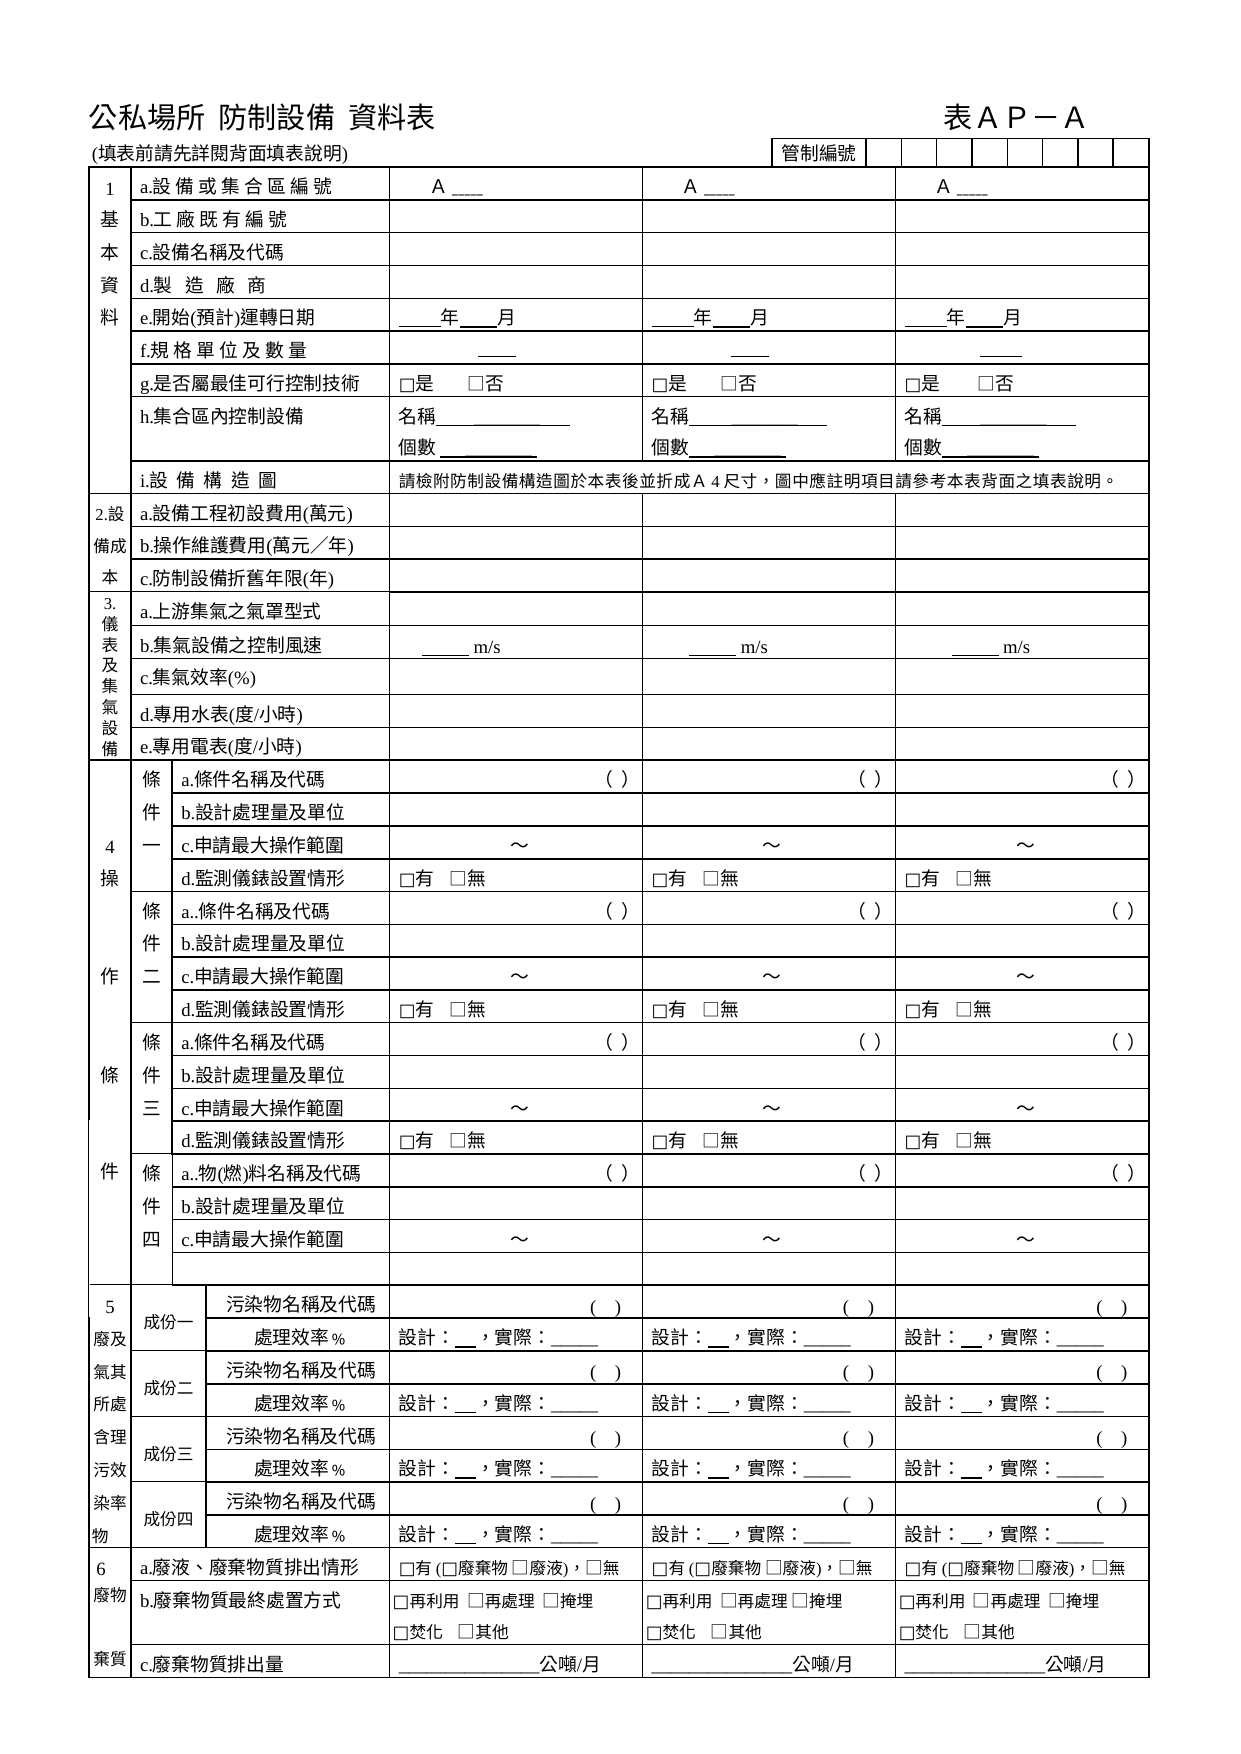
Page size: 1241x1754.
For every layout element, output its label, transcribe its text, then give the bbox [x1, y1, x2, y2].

table_cell [643, 332, 895, 363]
table_cell □有 □無 [390, 1122, 642, 1153]
table_cell b.廢棄物質最終處置方式 [132, 1581, 389, 1644]
table_cell （ ） [390, 1023, 642, 1055]
table_cell [90, 460, 130, 493]
table_cell [390, 201, 642, 232]
table_cell ( ) [390, 1286, 642, 1317]
table_cell （ ） [643, 1155, 895, 1186]
table_cell 污效 [90, 1449, 130, 1481]
table_header [1043, 139, 1077, 166]
table_cell 設計： ，實際：_____ [896, 1450, 1148, 1481]
table_cell [173, 1253, 389, 1284]
table_cell 名稱 ________ 個數 ________ [896, 397, 1148, 460]
table_cell [90, 1022, 130, 1055]
table_cell □有 □無 [390, 991, 642, 1022]
table_cell b.操作維護費用(萬元／年) [132, 527, 389, 558]
table_cell [643, 593, 895, 625]
table_cell 件 [132, 792, 171, 825]
text 公私場所 防制設備 資料表 表ＡＰ－Ａ [89, 61, 1163, 137]
table_cell ～ [896, 958, 1148, 989]
table_cell [643, 233, 895, 264]
table_cell 件 [132, 1186, 172, 1219]
table_cell 料 [90, 298, 130, 330]
table_cell c.申請最大操作範圍 [173, 827, 389, 858]
table_cell ～ [896, 827, 1148, 858]
table_cell 條 [132, 892, 171, 923]
table_cell ( ) [390, 1352, 642, 1383]
table_cell 棄質 [90, 1644, 130, 1677]
table_cell （ ） [390, 892, 642, 923]
table_cell ( ) [896, 1286, 1148, 1317]
table_cell 設計： ，實際：_____ [390, 1516, 642, 1547]
table_cell 四 [132, 1219, 172, 1252]
table_cell c.集氣效率(%) [132, 659, 389, 694]
table_cell b.工 廠 既 有 編 號 [132, 201, 389, 232]
table_cell e.開始(預計)運轉日期 [132, 299, 389, 330]
table_cell 操 [90, 858, 130, 891]
table_header [867, 139, 901, 166]
table_cell Ａˍˍˍˍˍ [643, 168, 895, 199]
table_cell [643, 1253, 895, 1284]
table_cell 物 [90, 1514, 130, 1547]
table_cell [896, 593, 1148, 625]
table_header [973, 139, 1007, 166]
table_cell m/s [896, 626, 1148, 658]
table_cell f.規 格 單 位 及 數 量 [132, 332, 389, 363]
table_header [1079, 139, 1112, 166]
table_cell [896, 728, 1148, 759]
table_cell [90, 792, 130, 825]
table_cell [390, 494, 642, 526]
table_cell [390, 659, 642, 694]
table_cell [896, 527, 1148, 558]
table_cell ( ) [390, 1483, 642, 1514]
table_cell [896, 1253, 1148, 1284]
table_cell （ ） [643, 892, 895, 923]
table_cell [643, 659, 895, 694]
table_cell 4 [90, 825, 130, 858]
table_cell 廢物 [90, 1580, 130, 1644]
table_cell a.條件名稱及代碼 [173, 1023, 389, 1055]
table_cell [132, 989, 171, 1022]
table_cell [896, 233, 1148, 264]
table_cell [896, 560, 1148, 591]
table_cell 設計： ，實際：_____ [643, 1516, 895, 1547]
table_cell [90, 989, 130, 1022]
table_cell Ａˍˍˍˍˍ [896, 168, 1148, 199]
table_cell 設計： ，實際：_____ [390, 1319, 642, 1350]
table_cell _______________公噸/月 [390, 1645, 642, 1677]
table_cell [896, 794, 1148, 825]
table_cell [90, 924, 130, 956]
table_cell 本 [90, 232, 130, 264]
table_cell 廢及 [90, 1317, 130, 1350]
table_cell 設計： ，實際：_____ [643, 1385, 895, 1416]
table_cell □有 □無 [896, 1122, 1148, 1153]
table_cell [390, 925, 642, 956]
table_header [937, 139, 971, 166]
table_cell [390, 593, 642, 625]
table_cell □是 □否 [643, 365, 895, 396]
table_cell m/s [643, 626, 895, 658]
table_cell [390, 527, 642, 558]
table_cell 設計： ，實際：_____ [896, 1385, 1148, 1416]
table_cell 處理效率﹪ [207, 1516, 389, 1547]
table_cell （ ） [390, 761, 642, 792]
table_cell 處理效率﹪ [207, 1319, 389, 1350]
table_cell ～ [643, 1220, 895, 1252]
table_cell 條 [90, 1055, 130, 1087]
table_header 管制編號 [773, 139, 865, 166]
table_cell ( ) [643, 1417, 895, 1448]
table_cell [390, 266, 642, 297]
table_cell [90, 761, 130, 792]
table_cell [896, 1188, 1148, 1219]
table_cell d.專用水表(度/小時) [132, 695, 389, 726]
table_cell ～ [896, 1089, 1148, 1120]
table_cell （ ） [896, 1155, 1148, 1186]
table_cell （ ） [896, 892, 1148, 923]
table_cell [643, 201, 895, 232]
table_cell ( ) [896, 1417, 1148, 1448]
table_cell 成份三 [132, 1417, 205, 1481]
table_cell b.設計處理量及單位 [173, 794, 389, 825]
table_cell 二 [132, 956, 171, 989]
table_cell c.廢棄物質排出量 [132, 1645, 389, 1677]
table_cell c.申請最大操作範圍 [173, 958, 389, 989]
table_cell ～ [643, 1089, 895, 1120]
table_cell [132, 1252, 172, 1284]
table_cell □有 (□廢棄物 □廢液)，□無 [896, 1548, 1148, 1580]
table_cell ～ [896, 1220, 1148, 1252]
table_cell [896, 925, 1148, 956]
table_cell m/s [390, 626, 642, 658]
table_header (填表前請先詳閱背面填表說明) [89, 138, 771, 166]
table_cell a.設 備 或 集 合 區 編 號 [132, 168, 389, 199]
table_cell b.設計處理量及單位 [173, 925, 389, 956]
table_cell ～ [643, 827, 895, 858]
table_cell （ ） [896, 1023, 1148, 1055]
table_cell 件 [132, 1055, 171, 1087]
table_cell □是 □否 [896, 365, 1148, 396]
table_cell 基 [90, 199, 130, 232]
table_cell 條 [132, 1023, 171, 1055]
table_cell [643, 695, 895, 726]
table_cell h.集合區內控制設備 [132, 397, 389, 460]
table_cell 三 [132, 1088, 171, 1120]
table_cell [896, 201, 1148, 232]
table_cell [90, 396, 130, 460]
table_cell b.設計處理量及單位 [173, 1188, 389, 1219]
table_cell [643, 925, 895, 956]
table_cell [896, 494, 1148, 526]
table_cell 2.設 備成本 [90, 494, 130, 591]
table_cell □再利用 □再處理 □掩埋 □焚化 □其他 [390, 1581, 642, 1644]
table_cell □有 □無 [643, 991, 895, 1022]
table_cell 處理效率﹪ [207, 1450, 389, 1481]
table_cell [90, 330, 130, 363]
table_cell ～ [390, 827, 642, 858]
table_cell 含理 [90, 1416, 130, 1448]
table_cell [643, 728, 895, 759]
table_cell _______________公噸/月 [643, 1645, 895, 1677]
table_cell [896, 1056, 1148, 1087]
table_cell 成份二 [132, 1351, 205, 1416]
table_cell [390, 728, 642, 759]
table_cell 成份四 [132, 1482, 205, 1547]
table_cell a..物(燃)料名稱及代碼 [173, 1155, 389, 1186]
table_cell [90, 891, 130, 923]
table_cell 污染物名稱及代碼 [207, 1286, 389, 1317]
table_cell [132, 1120, 171, 1153]
table_cell a.上游集氣之氣罩型式 [132, 592, 389, 625]
table_cell ( ) [643, 1483, 895, 1514]
table_cell c.設備名稱及代碼 [132, 233, 389, 264]
table_cell [390, 1056, 642, 1087]
table_cell 氣其 [90, 1350, 130, 1383]
table_cell d.監測儀錶設置情形 [173, 860, 389, 891]
table_cell b.設計處理量及單位 [173, 1056, 389, 1087]
table_cell [643, 1188, 895, 1219]
table_cell 設計： ，實際：_____ [896, 1319, 1148, 1350]
table_cell 請檢附防制設備構造圖於本表後並折成Ａ4尺寸，圖中應註明項目請參考本表背面之填表說明。 [390, 462, 1148, 493]
table_cell [390, 560, 642, 591]
table_cell □是 □否 [390, 365, 642, 396]
table_cell 年 月 [643, 299, 895, 330]
table_cell □再利用 □再處理 □掩埋 □焚化 □其他 [643, 1581, 895, 1644]
table_cell [896, 266, 1148, 297]
table_cell □有 □無 [643, 1122, 895, 1153]
table_cell 設計： ，實際：_____ [390, 1450, 642, 1481]
table_cell □有 □無 [896, 991, 1148, 1022]
table_cell 1 [90, 168, 130, 199]
table_cell _______________公噸/月 [896, 1645, 1148, 1677]
table_cell Ａˍˍˍˍˍ [390, 168, 642, 199]
table_cell [643, 494, 895, 526]
table_cell □有 (□廢棄物 □廢液)，□無 [390, 1548, 642, 1580]
table_cell ～ [643, 958, 895, 989]
table_cell 成份一 [132, 1285, 205, 1350]
table_cell □有 (□廢棄物 □廢液)，□無 [643, 1548, 895, 1580]
table_cell 條 [132, 1154, 172, 1186]
table_cell [90, 1088, 130, 1120]
table_cell [390, 794, 642, 825]
table_cell [896, 332, 1148, 363]
table_cell 處理效率﹪ [207, 1385, 389, 1416]
table_cell 年 月 [390, 299, 642, 330]
table_cell 5 [89, 1285, 130, 1317]
table_cell c.申請最大操作範圍 [173, 1220, 389, 1252]
table_cell c.申請最大操作範圍 [173, 1089, 389, 1120]
table_cell ( ) [896, 1352, 1148, 1383]
table_cell 設計： ，實際：_____ [643, 1450, 895, 1481]
table_cell 名稱 ________ 個數 ________ [390, 397, 642, 460]
table_cell b.集氣設備之控制風速 [132, 626, 389, 658]
table_cell [132, 858, 171, 891]
table_cell 3. 儀 表 及 集 氣 設 備 [90, 592, 130, 759]
table_cell 一 [132, 825, 171, 858]
table_cell [896, 659, 1148, 694]
table_cell d.監測儀錶設置情形 [173, 991, 389, 1022]
table_cell 設計： ，實際：_____ [390, 1385, 642, 1416]
table_cell c.防制設備折舊年限(年) [132, 560, 389, 591]
table_cell a.設備工程初設費用(萬元) [132, 494, 389, 526]
table_header [1114, 139, 1148, 166]
table_cell i.設 備 構 造 圖 [132, 462, 389, 493]
table_cell ～ [390, 1220, 642, 1252]
table_cell 污染物名稱及代碼 [207, 1483, 389, 1514]
table_cell ( ) [896, 1483, 1148, 1514]
table_cell □有 □無 [390, 860, 642, 891]
table_cell 污染物名稱及代碼 [207, 1417, 389, 1448]
table_cell a.條件名稱及代碼 [173, 761, 389, 792]
table_cell a.廢液、廢棄物質排出情形 [132, 1548, 389, 1580]
table_cell [390, 332, 642, 363]
table_cell d.製 造 廠 商 [132, 266, 389, 297]
table_cell 設計： ，實際：_____ [643, 1319, 895, 1350]
table_cell ～ [390, 1089, 642, 1120]
table_cell □再利用 □再處理 □掩埋 □焚化 □其他 [896, 1581, 1148, 1644]
table_cell 名稱 ________ 個數 ________ [643, 397, 895, 460]
table_cell □有 □無 [896, 860, 1148, 891]
table_cell [896, 695, 1148, 726]
table_cell [643, 560, 895, 591]
table_cell [90, 363, 130, 396]
table_cell 件 [132, 924, 171, 956]
table_cell 染率 [90, 1481, 130, 1514]
table_cell ( ) [643, 1286, 895, 1317]
table_cell [390, 1188, 642, 1219]
table_cell ～ [390, 958, 642, 989]
table_cell ( ) [643, 1352, 895, 1383]
table_cell a..條件名稱及代碼 [173, 892, 389, 923]
table_cell 設計： ，實際：_____ [896, 1516, 1148, 1547]
table_cell （ ） [643, 1023, 895, 1055]
table_header [1008, 139, 1042, 166]
table_cell □有 □無 [643, 860, 895, 891]
table_cell [390, 695, 642, 726]
table_cell [643, 794, 895, 825]
table_cell e.專用電表(度/小時) [132, 728, 389, 759]
table_cell 件 [89, 1120, 130, 1284]
table_cell 6 [90, 1548, 130, 1580]
table_cell [643, 527, 895, 558]
table_cell 污染物名稱及代碼 [207, 1352, 389, 1383]
table_cell （ ） [643, 761, 895, 792]
table_cell 條 [132, 761, 171, 792]
table_cell [643, 1056, 895, 1087]
table_cell g.是否屬最佳可行控制技術 [132, 365, 389, 396]
table_cell （ ） [896, 761, 1148, 792]
table_cell 資 [90, 265, 130, 297]
table_header [902, 139, 936, 166]
table_cell 作 [90, 956, 130, 989]
table_cell [390, 1253, 642, 1284]
table_cell d.監測儀錶設置情形 [173, 1122, 389, 1153]
table_cell [390, 233, 642, 264]
table_cell ( ) [390, 1417, 642, 1448]
table_cell （ ） [390, 1155, 642, 1186]
table_cell [643, 266, 895, 297]
table_cell 年 月 [896, 299, 1148, 330]
table_cell 所處 [90, 1383, 130, 1416]
